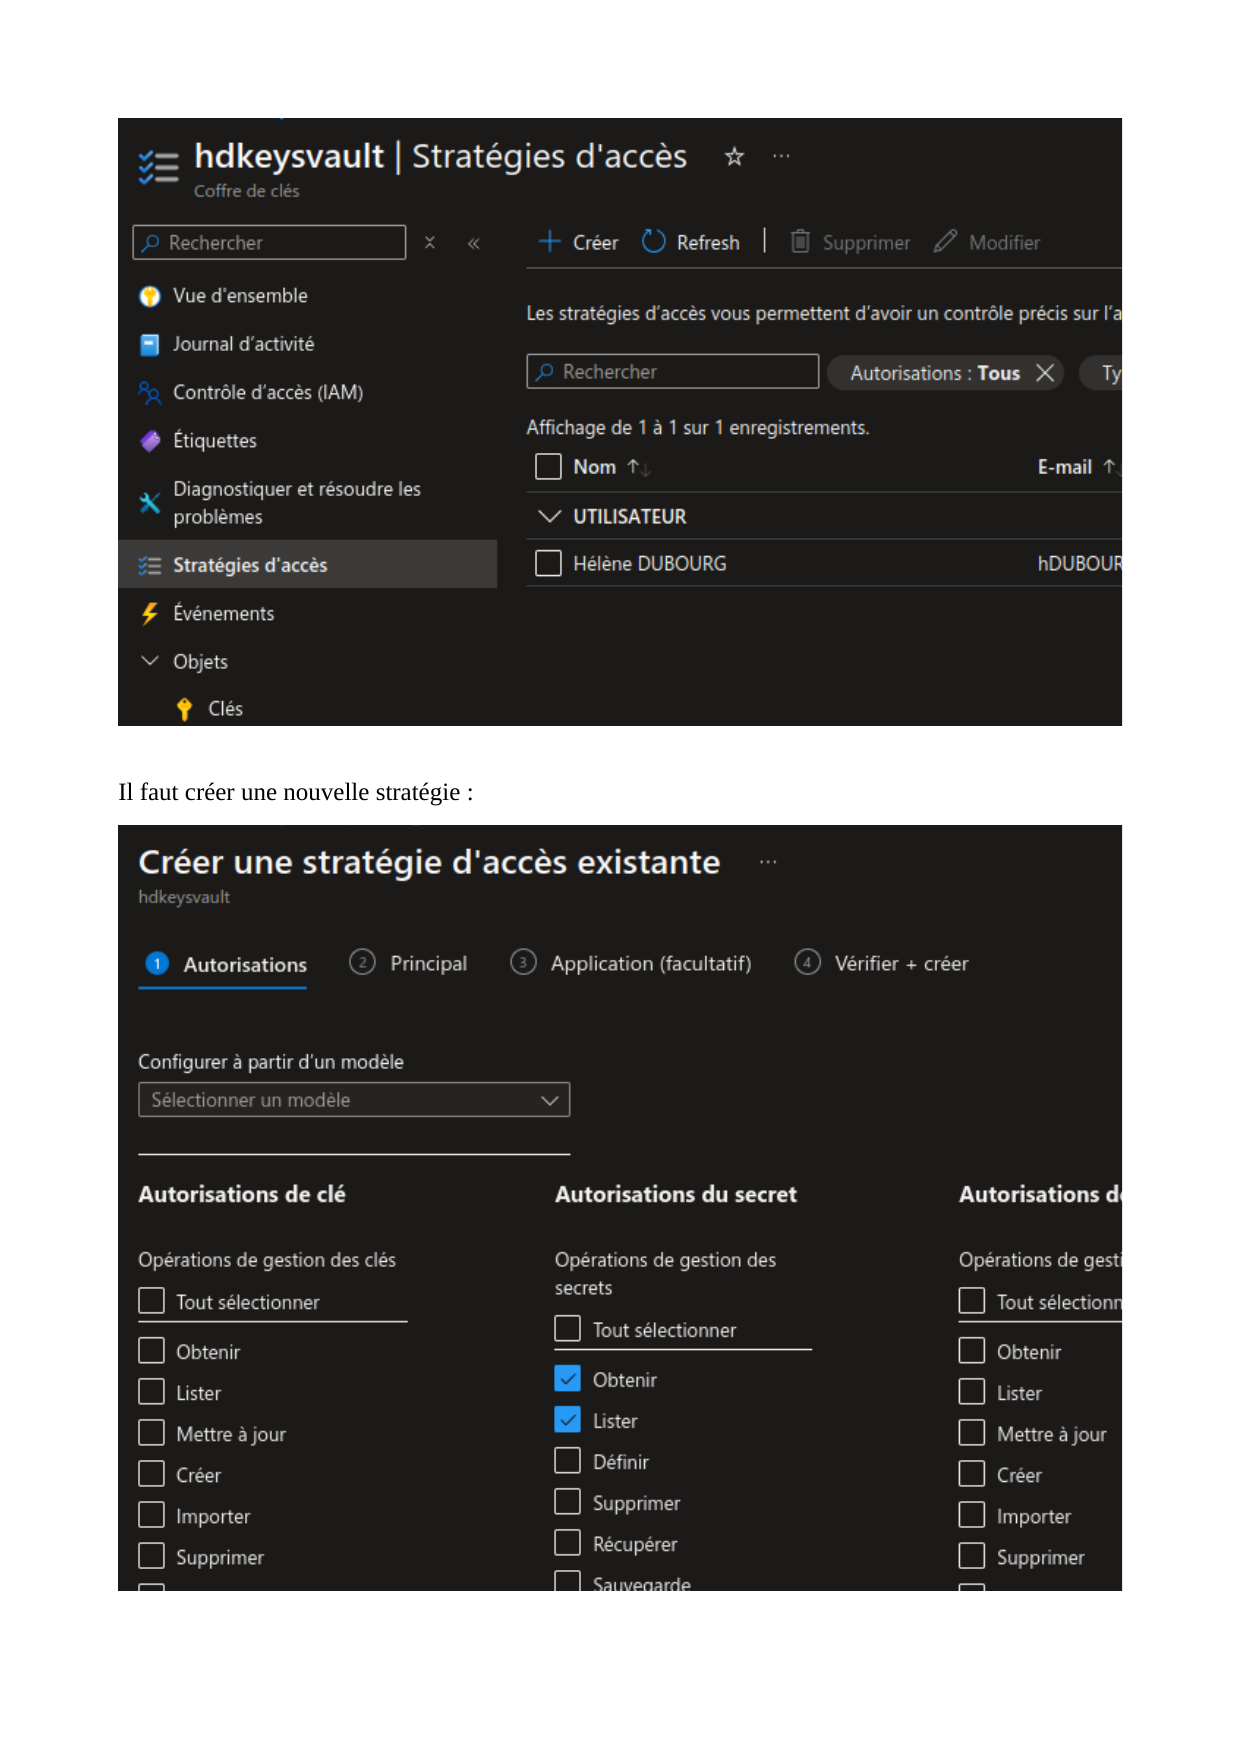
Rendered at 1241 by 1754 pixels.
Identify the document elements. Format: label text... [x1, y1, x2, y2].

text Il faut créer une nouvelle stratégie : [118, 777, 1122, 806]
picture [118, 118, 1123, 726]
picture [118, 825, 1123, 1591]
